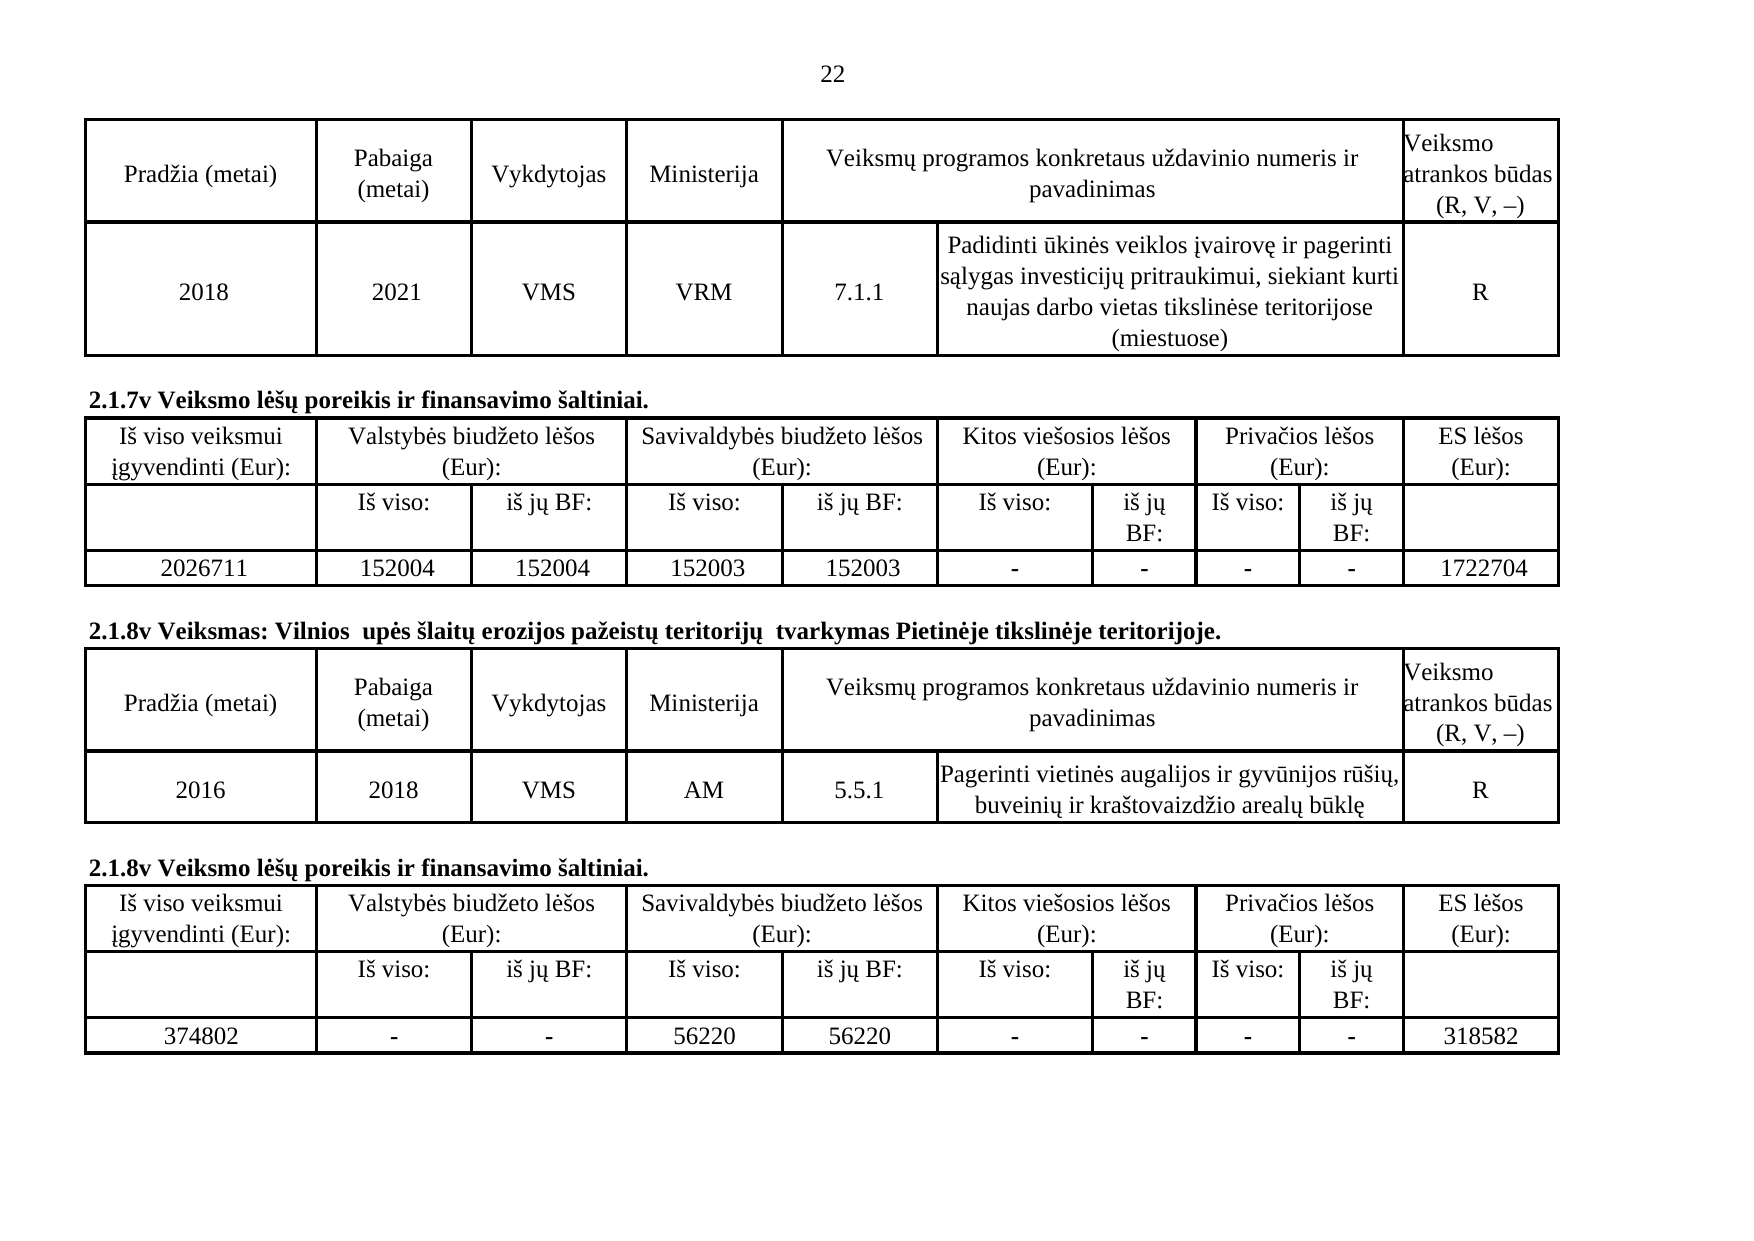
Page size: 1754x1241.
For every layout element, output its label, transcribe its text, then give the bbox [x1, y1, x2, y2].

table_cell [87, 953, 315, 1016]
table_cell 1722704 [1405, 552, 1557, 584]
table_cell iš jų BF: [1301, 486, 1402, 549]
table_header Iš viso veiksmui įgyvendinti (Eur): [87, 420, 315, 482]
table_cell - [1198, 1019, 1298, 1051]
table_cell iš jų BF: [1094, 953, 1194, 1016]
table_cell - [1301, 552, 1402, 584]
table_cell 152003 [784, 552, 936, 584]
table_cell - [939, 552, 1091, 584]
table_cell VMS [473, 224, 625, 353]
table_header Ministerija [628, 121, 781, 220]
table_cell iš jų BF: [1301, 953, 1402, 1016]
table_cell Iš viso: [318, 953, 470, 1016]
table_header ES lėšos (Eur): [1405, 420, 1557, 482]
table_header Kitos viešosios lėšos (Eur): [939, 887, 1194, 950]
table_cell Pagerinti vietinės augalijos ir gyvūnijos rūšių, buveinių ir kraštovaizdžio arealų būklę [939, 753, 1402, 821]
table_header Valstybės biudžeto lėšos (Eur): [318, 420, 625, 482]
table_header Pabaiga (metai) [318, 650, 470, 749]
table_cell 374802 [87, 1019, 315, 1051]
table_header Kitos viešosios lėšos (Eur): [939, 420, 1194, 482]
table_header Veiksmų programos konkretaus uždavinio numeris ir pavadinimas [784, 650, 1402, 749]
table_cell iš jų BF: [784, 486, 936, 549]
table_cell - [1198, 552, 1298, 584]
table_cell [1405, 953, 1557, 1016]
table_header Veiksmo atrankos būdas (R, V, –) [1405, 121, 1557, 220]
table_header Veiksmo atrankos būdas (R, V, –) [1405, 650, 1557, 749]
table_header Privačios lėšos (Eur): [1198, 887, 1402, 950]
table_cell 56220 [628, 1019, 781, 1051]
table_cell Iš viso: [939, 953, 1091, 1016]
table_cell Iš viso: [1198, 486, 1298, 549]
table_header Pabaiga (metai) [318, 121, 470, 220]
table_cell 2026711 [87, 552, 315, 584]
table_cell 56220 [784, 1019, 936, 1051]
table_cell - [318, 1019, 470, 1051]
table_header Privačios lėšos (Eur): [1198, 420, 1402, 482]
table_cell 2021 [318, 224, 470, 353]
table_cell Iš viso: [939, 486, 1091, 549]
table_cell [87, 486, 315, 549]
table_cell AM [628, 753, 781, 821]
table_cell R [1405, 753, 1557, 821]
table_cell - [1094, 552, 1194, 584]
table_cell Padidinti ūkinės veiklos įvairovę ir pagerinti sąlygas investicijų pritraukimui, siekiant kurti naujas darbo vietas tikslinėse teritorijose (miestuose) [939, 224, 1402, 353]
table_cell 7.1.1 [784, 224, 936, 353]
table_cell 152004 [473, 552, 625, 584]
text 2.1.7v Veiksmo lėšų poreikis ir finansavimo šaltiniai. [89, 385, 1577, 414]
text 2.1.8v Veiksmo lėšų poreikis ir finansavimo šaltiniai. [89, 853, 1577, 881]
table_header Savivaldybės biudžeto lėšos (Eur): [628, 887, 936, 950]
table_header Veiksmų programos konkretaus uždavinio numeris ir pavadinimas [784, 121, 1402, 220]
table_header Vykdytojas [473, 650, 625, 749]
table_header Pradžia (metai) [87, 121, 315, 220]
table_cell 2018 [318, 753, 470, 821]
table_cell - [1301, 1019, 1402, 1051]
table_header Pradžia (metai) [87, 650, 315, 749]
table_cell iš jų BF: [784, 953, 936, 1016]
table_cell 318582 [1405, 1019, 1557, 1051]
table_cell Iš viso: [628, 953, 781, 1016]
table_cell 152004 [318, 552, 470, 584]
table_cell 152003 [628, 552, 781, 584]
table_header Savivaldybės biudžeto lėšos (Eur): [628, 420, 936, 482]
table_cell 2016 [87, 753, 315, 821]
table_header Ministerija [628, 650, 781, 749]
table_cell - [1094, 1019, 1194, 1051]
table_cell Iš viso: [628, 486, 781, 549]
table_header Vykdytojas [473, 121, 625, 220]
table_cell iš jų BF: [473, 486, 625, 549]
table_cell VRM [628, 224, 781, 353]
table_header ES lėšos (Eur): [1405, 887, 1557, 950]
text 2.1.8v Veiksmas: Vilnios upės šlaitų erozijos pažeistų teritorijų tvarkymas Pietinėje tikslinėje teritorijoje. [89, 616, 1577, 645]
table_cell Iš viso: [1198, 953, 1298, 1016]
table_cell VMS [473, 753, 625, 821]
table_cell Iš viso: [318, 486, 470, 549]
table_cell R [1405, 224, 1557, 353]
table_cell [1405, 486, 1557, 549]
table_cell 2018 [87, 224, 315, 353]
table_cell iš jų BF: [473, 953, 625, 1016]
table_cell iš jų BF: [1094, 486, 1194, 549]
table_cell - [939, 1019, 1091, 1051]
table_header Valstybės biudžeto lėšos (Eur): [318, 887, 625, 950]
table_header Iš viso veiksmui įgyvendinti (Eur): [87, 887, 315, 950]
table_cell - [473, 1019, 625, 1051]
table_cell 5.5.1 [784, 753, 936, 821]
